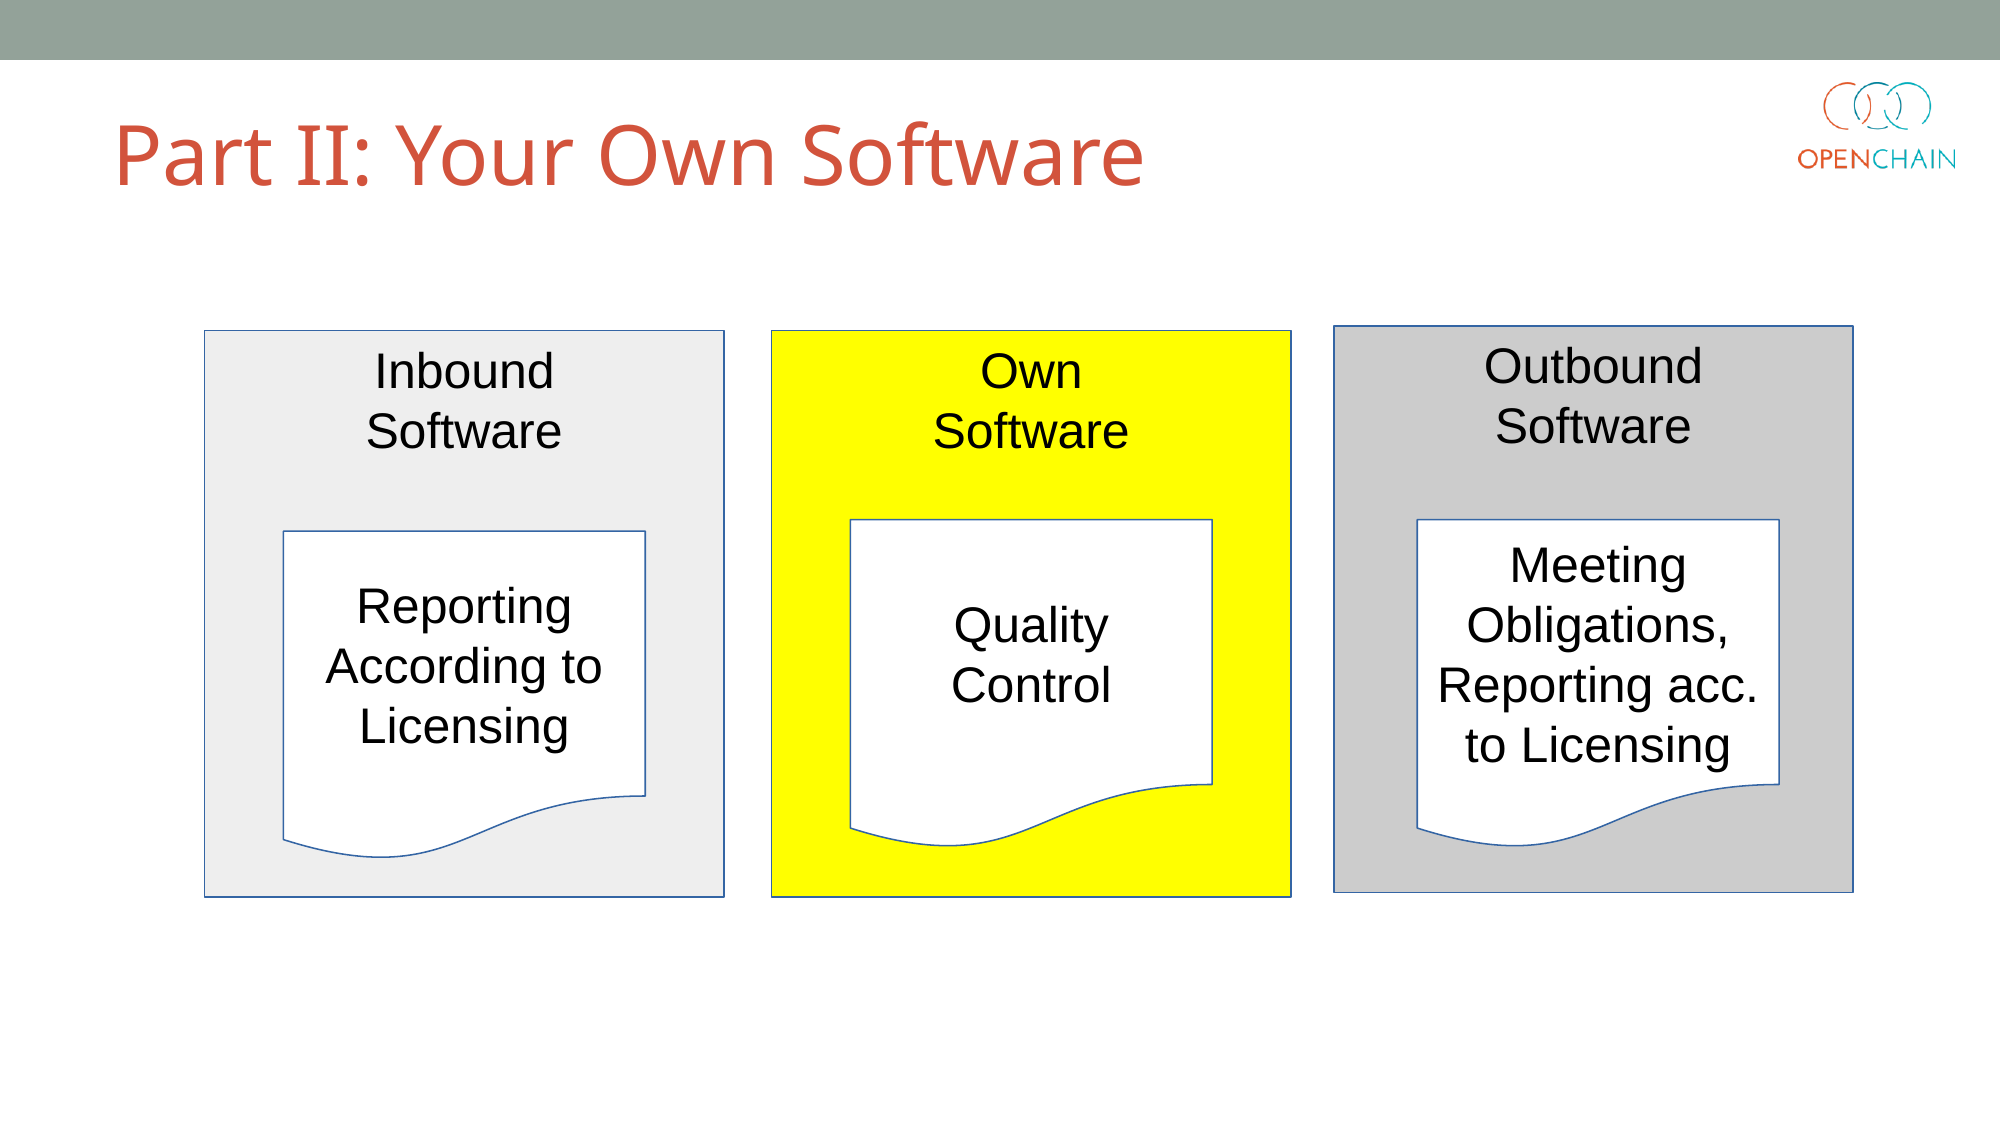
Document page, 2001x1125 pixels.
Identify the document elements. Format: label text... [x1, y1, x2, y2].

text_box Outbound Software [1333, 325, 1854, 893]
text_box Meeting Obligations, Reporting acc. to Licensing [1417, 519, 1780, 846]
text_box Own Software [771, 330, 1291, 898]
picture [1912, 82, 1955, 169]
text_box Quality Control [850, 519, 1213, 846]
text_box Inbound Software [204, 330, 724, 898]
text_box Reporting According to Licensing [283, 531, 646, 858]
text_box Part II: Your Own Software [112, 29, 1912, 202]
